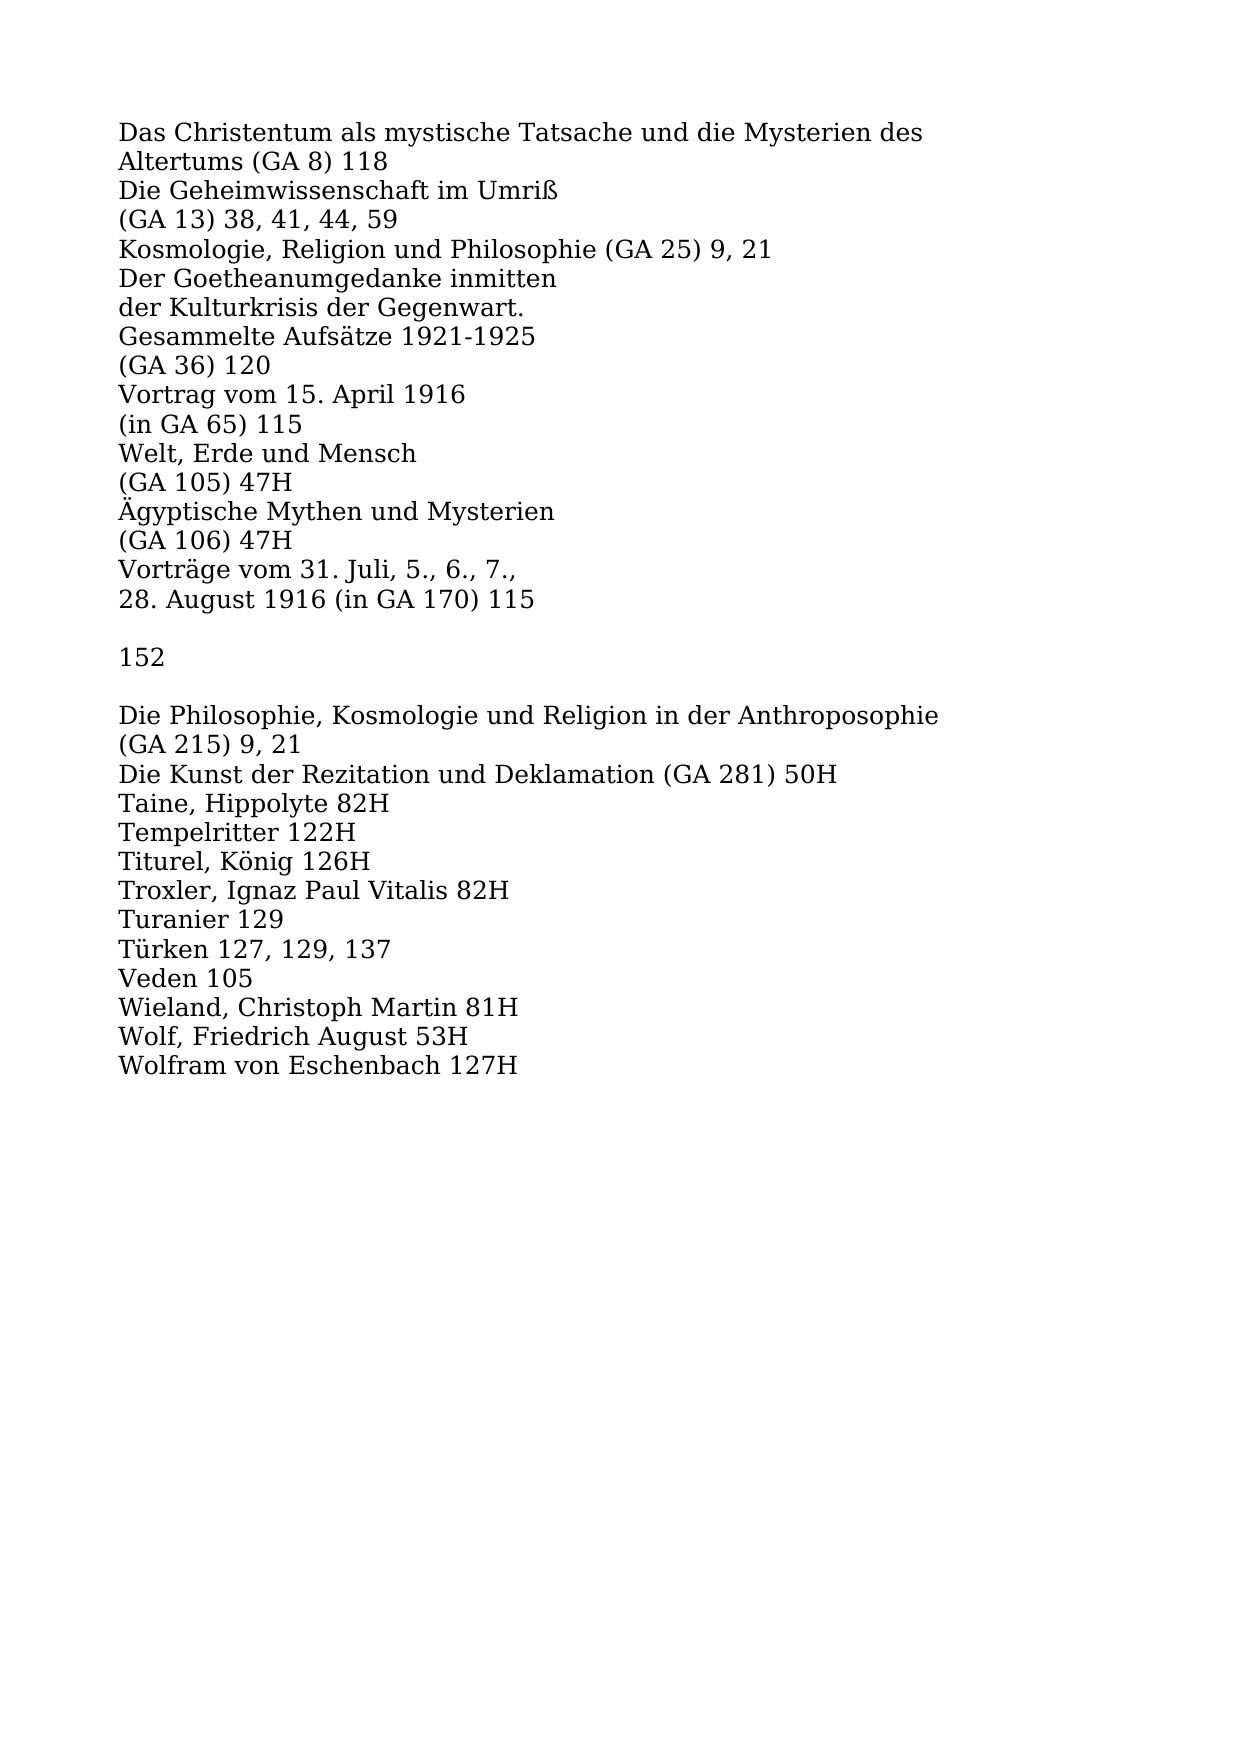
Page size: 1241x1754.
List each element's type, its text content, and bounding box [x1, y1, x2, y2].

text Vortrag vom 15. April 1916 [118, 381, 1122, 410]
text Wieland, Christoph Martin 81H [118, 993, 1122, 1022]
text (GA 36) 120 [118, 351, 1122, 381]
text Titurel, König 126H [118, 847, 1122, 876]
text Kosmologie, Religion und Philosophie (GA 25) 9, 21 [118, 235, 1122, 264]
text (GA 106) 47H [118, 526, 1122, 556]
text Wolfram von Eschenbach 127H [118, 1051, 1122, 1081]
text Tempelritter 122H [118, 818, 1122, 847]
text Wolf, Friedrich August 53H [118, 1022, 1122, 1051]
text Die Kunst der Rezitation und Deklamation (GA 281) 50H [118, 760, 1122, 789]
text Ägyptische Mythen und Mysterien [118, 497, 1122, 526]
text (in GA 65) 115 [118, 410, 1122, 439]
text (GA 105) 47H [118, 468, 1122, 497]
text Troxler, Ignaz Paul Vitalis 82H [118, 876, 1122, 906]
text 152 [118, 643, 1122, 672]
text Altertums (GA 8) 118 [118, 147, 1122, 176]
text der Kulturkrisis der Gegenwart. [118, 293, 1122, 322]
text Die Philosophie, Kosmologie und Religion in der Anthroposophie [118, 701, 1122, 731]
text (GA 215) 9, 21 [118, 731, 1122, 760]
text Turanier 129 [118, 906, 1122, 935]
text Gesammelte Aufsätze 1921-1925 [118, 322, 1122, 351]
text 28. August 1916 (in GA 170) 115 [118, 585, 1122, 614]
text Die Geheimwissenschaft im Umriß [118, 176, 1122, 206]
text Welt, Erde und Mensch [118, 439, 1122, 468]
text Veden 105 [118, 964, 1122, 993]
text Türken 127, 129, 137 [118, 935, 1122, 964]
text Der Goetheanumgedanke inmitten [118, 264, 1122, 293]
text Das Christentum als mystische Tatsache und die Mysterien des [118, 118, 1122, 147]
text Taine, Hippolyte 82H [118, 789, 1122, 818]
text (GA 13) 38, 41, 44, 59 [118, 206, 1122, 235]
text Vorträge vom 31. Juli, 5., 6., 7., [118, 556, 1122, 585]
